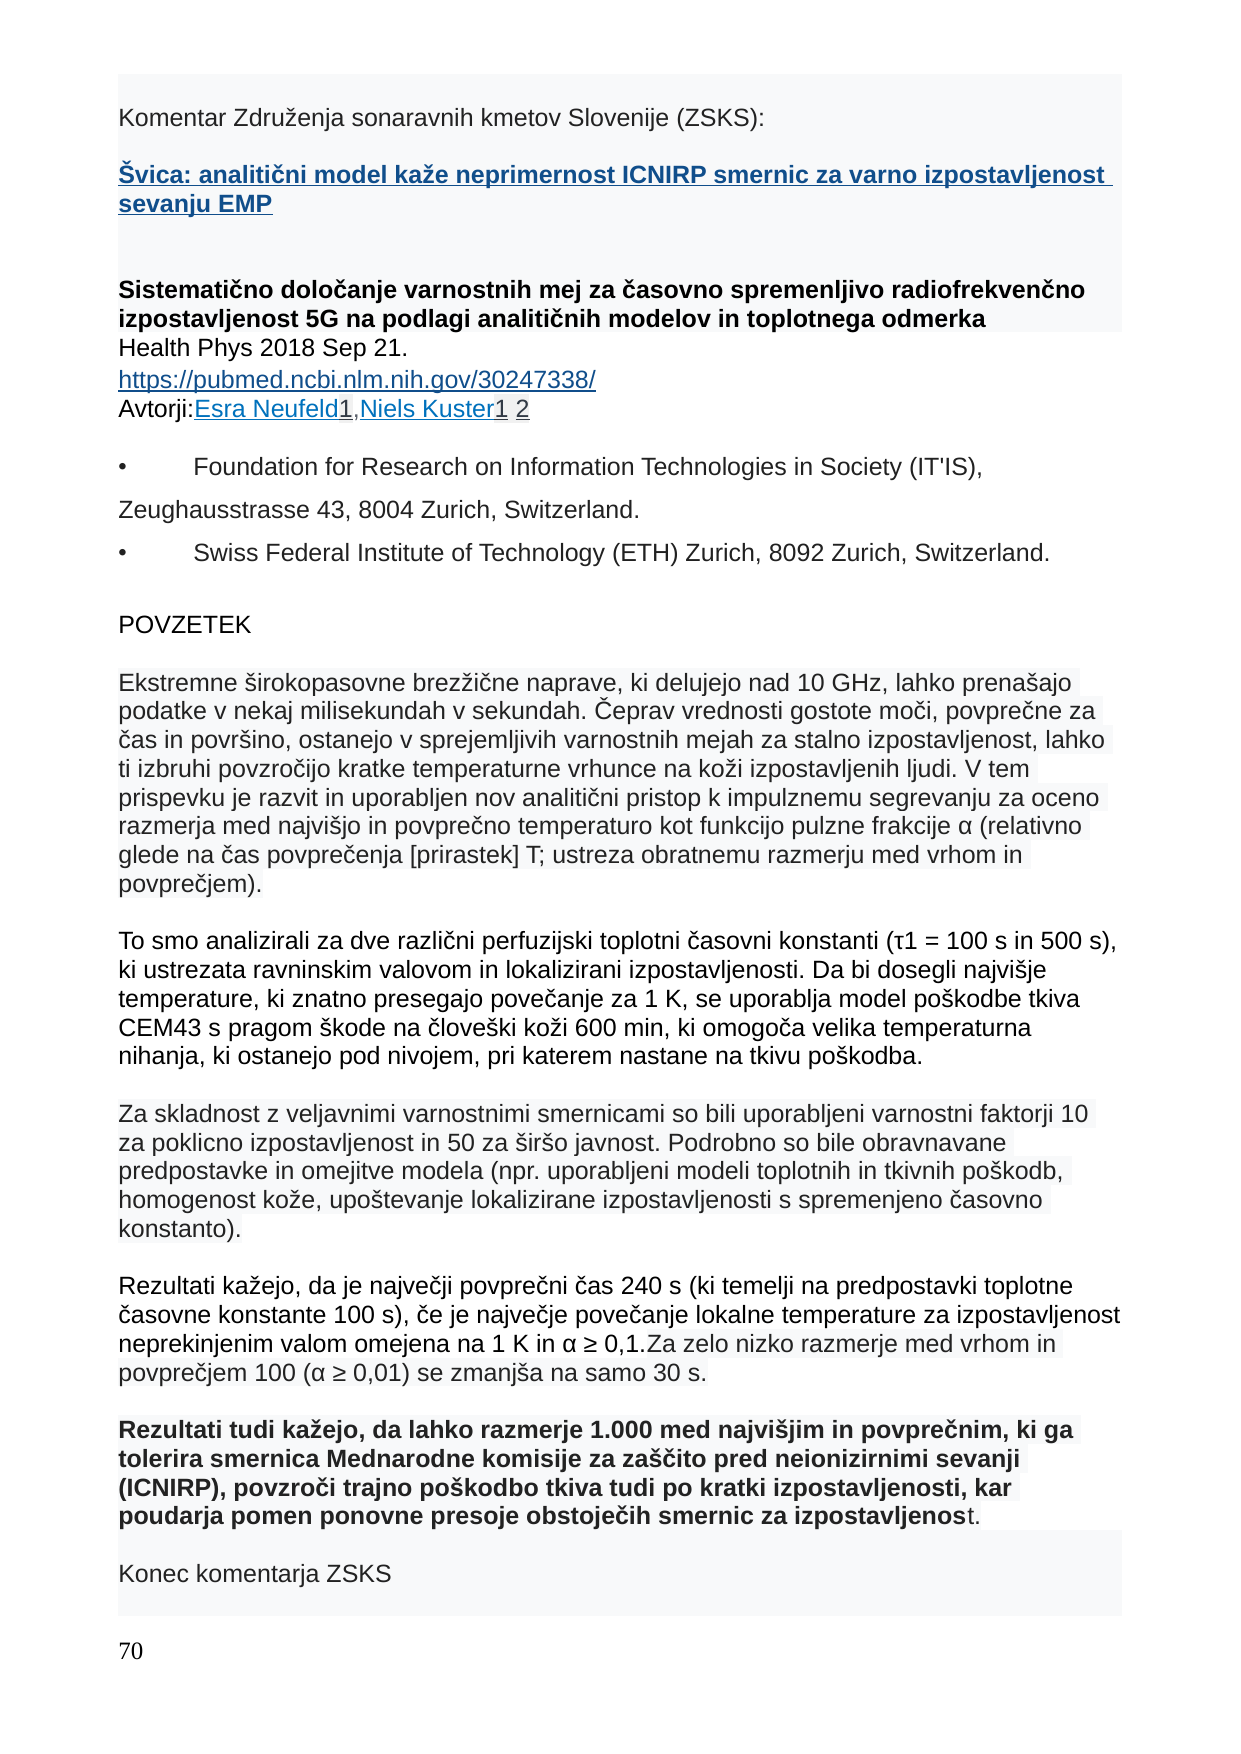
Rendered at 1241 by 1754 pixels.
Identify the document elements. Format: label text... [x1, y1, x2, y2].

subtitle Sistematično določanje varnostnih mej za časovno spremenljivo radiofrekvenčno izpostavljenost 5G na podlagi analitičnih modelov in toplotnega odmerka [118, 275, 1122, 332]
list Foundation for Research on Information Technologies in Society (IT'IS), Zeughausstrasse 43, 8004 Zurich, Switzerland. [118, 452, 1122, 524]
list Swiss Federal Institute of Technology (ETH) Zurich, 8092 Zurich, Switzerland. [118, 538, 1122, 567]
text Konec komentarja ZSKS [118, 1559, 1122, 1588]
subtitle Švica: analitični model kaže neprimernost ICNIRP smernic za varno izpostavljenost sevanju EMP [118, 160, 1122, 217]
text Rezultati tudi kažejo, da lahko razmerje 1.000 med najvišjim in povprečnim, ki ga tolerira smernica Mednarodne komisije za zaščito pred neionizirnimi sevanji (ICNIRP), povzroči trajno poškodbo tkiva tudi po kratki izpostavljenosti, kar poudarja pomen ponovne presoje obstoječih smernic za izpostavljenost. [118, 1415, 1122, 1530]
text To smo analizirali za dve različni perfuzijski toplotni časovni konstanti (τ1 = 100 s in 500 s), ki ustrezata ravninskim valovom in lokalizirani izpostavljenosti. Da bi dosegli najvišje temperature, ki znatno presegajo povečanje za 1 K, se uporablja model poškodbe tkiva CEM43 s pragom škode na človeški koži 600 min, ki omogoča velika temperaturna nihanja, ki ostanejo pod nivojem, pri katerem nastane na tkivu poškodba. [118, 926, 1122, 1070]
text Rezultati kažejo, da je največji povprečni čas 240 s (ki temelji na predpostavki toplotne časovne konstante 100 s), če je največje povečanje lokalne temperature za izpostavljenost neprekinjenim valom omejena na 1 K in α ≥ 0,1.Za zelo nizko razmerje med vrhom in povprečjem 100 (α ≥ 0,01) se zmanjša na samo 30 s. [118, 1271, 1122, 1386]
text Komentar Združenja sonaravnih kmetov Slovenije (ZSKS): [118, 102, 1122, 131]
text https://pubmed.ncbi.nlm.nih.gov/30247338/ [118, 366, 1122, 394]
text Za skladnost z veljavnimi varnostnimi smernicami so bili uporabljeni varnostni faktorji 10 za poklicno izpostavljenost in 50 za širšo javnost. Podrobno so bile obravnavane predpostavke in omejitve modela (npr. uporabljeni modeli toplotnih in tkivnih poškodb, homogenost kože, upoštevanje lokalizirane izpostavljenosti s spremenjeno časovno konstanto). [118, 1099, 1122, 1243]
text Health Phys 2018 Sep 21. [118, 332, 1122, 361]
text POVZETEK [118, 610, 1122, 639]
text Avtorji:Esra Neufeld1,Niels Kuster1 2 [118, 394, 1122, 423]
text Ekstremne širokopasovne brezžične naprave, ki delujejo nad 10 GHz, lahko prenašajo podatke v nekaj milisekundah v sekundah. Čeprav vrednosti gostote moči, povprečne za čas in površino, ostanejo v sprejemljivih varnostnih mejah za stalno izpostavljenost, lahko ti izbruhi povzročijo kratke temperaturne vrhunce na koži izpostavljenih ljudi. V tem prispevku je razvit in uporabljen nov analitični pristop k impulznemu segrevanju za oceno razmerja med najvišjo in povprečno temperaturo kot funkcijo pulzne frakcije α (relativno glede na čas povprečenja [prirastek] T; ustreza obratnemu razmerju med vrhom in povprečjem). [118, 668, 1122, 898]
